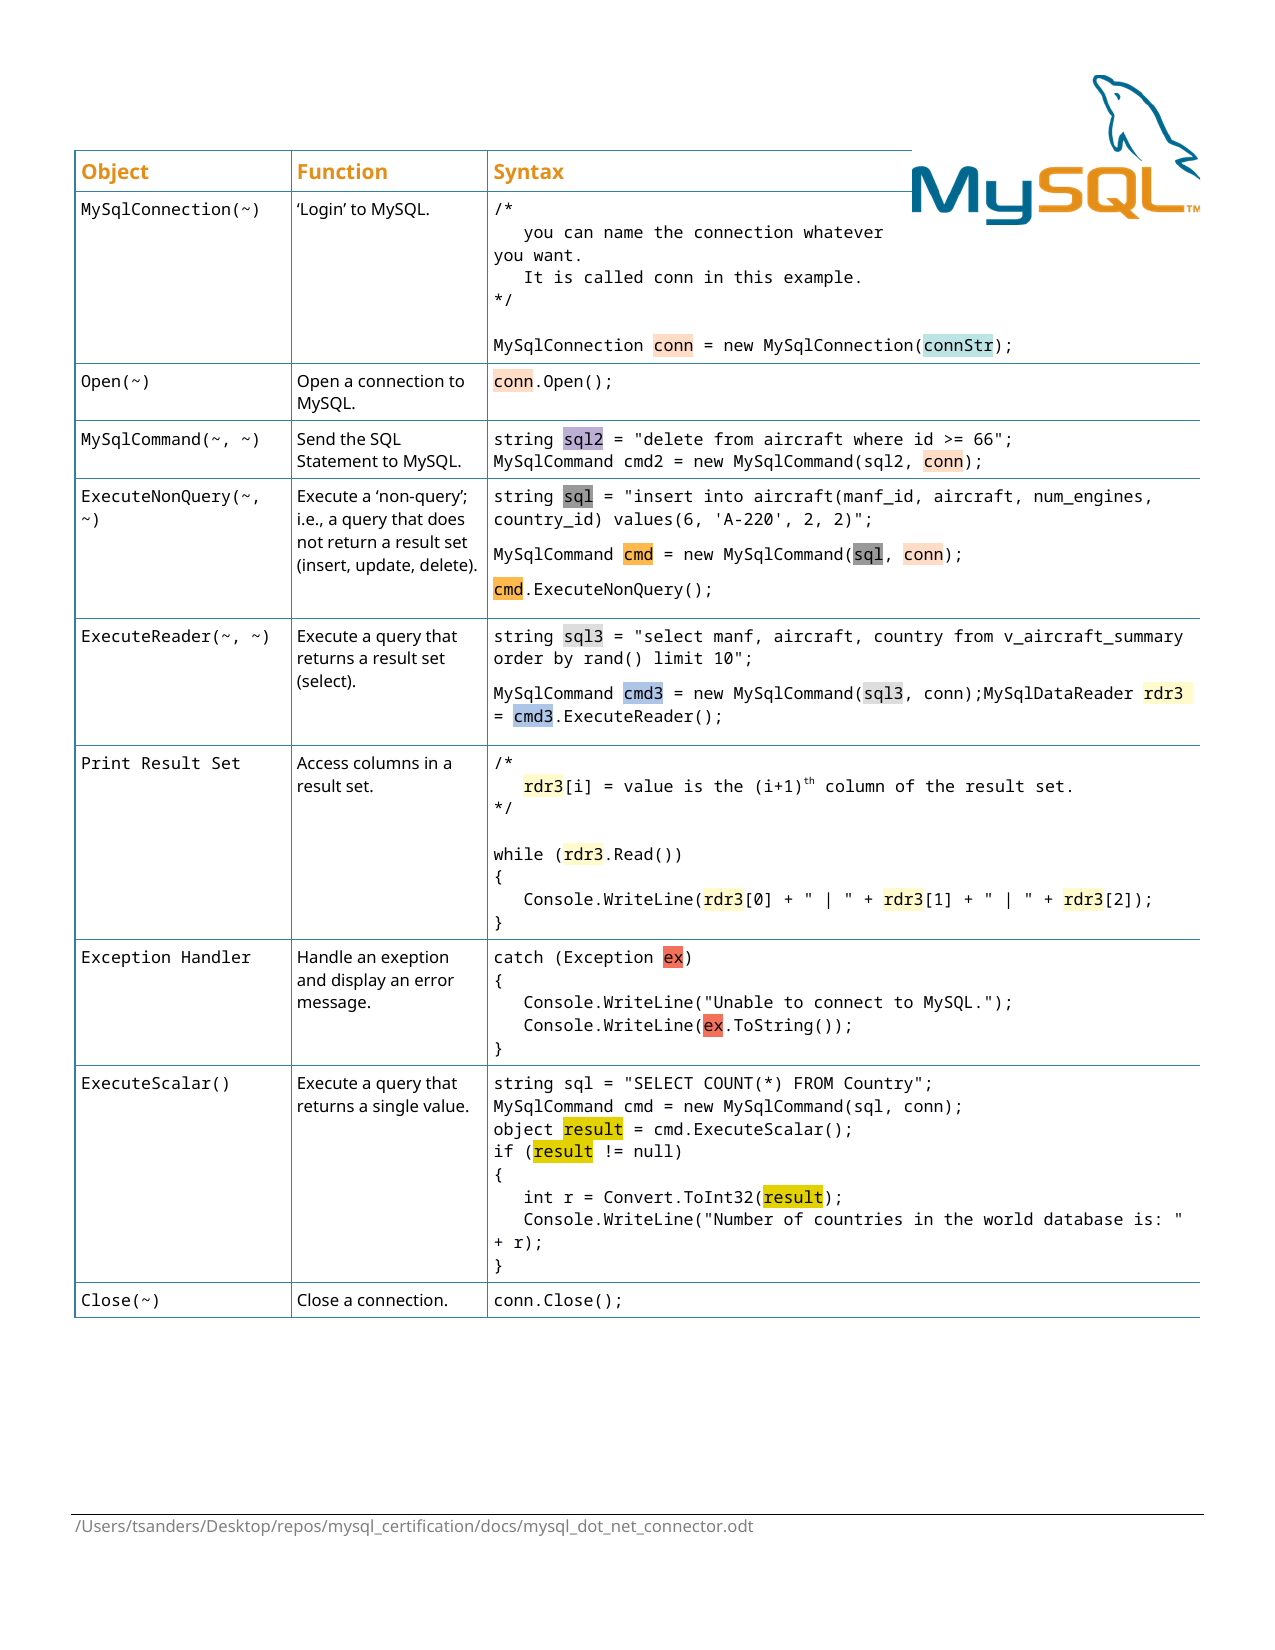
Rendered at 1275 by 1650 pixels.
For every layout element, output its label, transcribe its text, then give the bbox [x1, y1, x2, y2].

table_cell Open a connection to MySQL. [292, 364, 487, 420]
table_cell MySqlCommand(~, ~) [76, 421, 291, 478]
table_cell Execute a ‘non-query’; i.e., a query that does not return a result set (insert, update, delete). [292, 479, 487, 617]
table_cell /* rdr3[i] = value is the (i+1)th column of the result set. */ while (rdr3.Read()) { Console.WriteLine(rdr3[0] + " | " + rdr3[1] + " | " + rdr3[2]); } [488, 746, 1200, 939]
table_cell catch (Exception ex) { Console.WriteLine("Unable to connect to MySQL."); Console.WriteLine(ex.ToString()); } [488, 940, 1200, 1065]
table_cell string sql = "insert into aircraft(manf_id, aircraft, num_engines, country_id) values(6, 'A-220', 2, 2)"; MySqlCommand cmd = new MySqlCommand(sql, conn); cmd.ExecuteNonQuery(); [488, 479, 1200, 617]
table_cell conn.Close(); [488, 1283, 1200, 1317]
picture [912, 75, 1200, 225]
table_cell Close(~) [76, 1283, 291, 1317]
table_cell MySqlConnection(~) [76, 192, 291, 362]
table_cell /* you can name the connection whatever you want. It is called conn in this example. */ MySqlConnection conn = new MySqlConnection(connStr); [488, 192, 1200, 362]
table_cell Access columns in a result set. [292, 746, 487, 939]
table_cell ExecuteNonQuery(~, ~) [76, 479, 291, 617]
table_cell string sql = "SELECT COUNT(*) FROM Country"; MySqlCommand cmd = new MySqlCommand(sql, conn); object result = cmd.ExecuteScalar(); if (result != null) { int r = Convert.ToInt32(result); Console.WriteLine("Number of countries in the world database is: " + r); } [488, 1066, 1200, 1282]
table_cell string sql3 = "select manf, aircraft, country from v_aircraft_summary order by rand() limit 10"; MySqlCommand cmd3 = new MySqlCommand(sql3, conn);MySqlDataReader rdr3 = cmd3.ExecuteReader(); [488, 619, 1200, 745]
table_cell Print Result Set [76, 746, 291, 939]
table_cell Execute a query that returns a result set (select). [292, 619, 487, 745]
table_cell Send the SQL Statement to MySQL. [292, 421, 487, 478]
table_header Syntax [488, 151, 912, 191]
table_header Function [292, 151, 487, 191]
table_cell conn.Open(); [488, 364, 1200, 420]
table_cell string sql2 = "delete from aircraft where id >= 66"; MySqlCommand cmd2 = new MySqlCommand(sql2, conn); [488, 421, 1200, 478]
table_cell Exception Handler [76, 940, 291, 1065]
table_cell Execute a query that returns a single value. [292, 1066, 487, 1282]
table_cell ‘Login’ to MySQL. [292, 192, 487, 362]
table_cell Handle an exeption and display an error message. [292, 940, 487, 1065]
table_header Object [76, 151, 291, 191]
table_cell ExecuteReader(~, ~) [76, 619, 291, 745]
picture [1108, 75, 1200, 176]
table_cell ExecuteScalar() [76, 1066, 291, 1282]
table_cell Close a connection. [292, 1283, 487, 1317]
table_cell Open(~) [76, 364, 291, 420]
